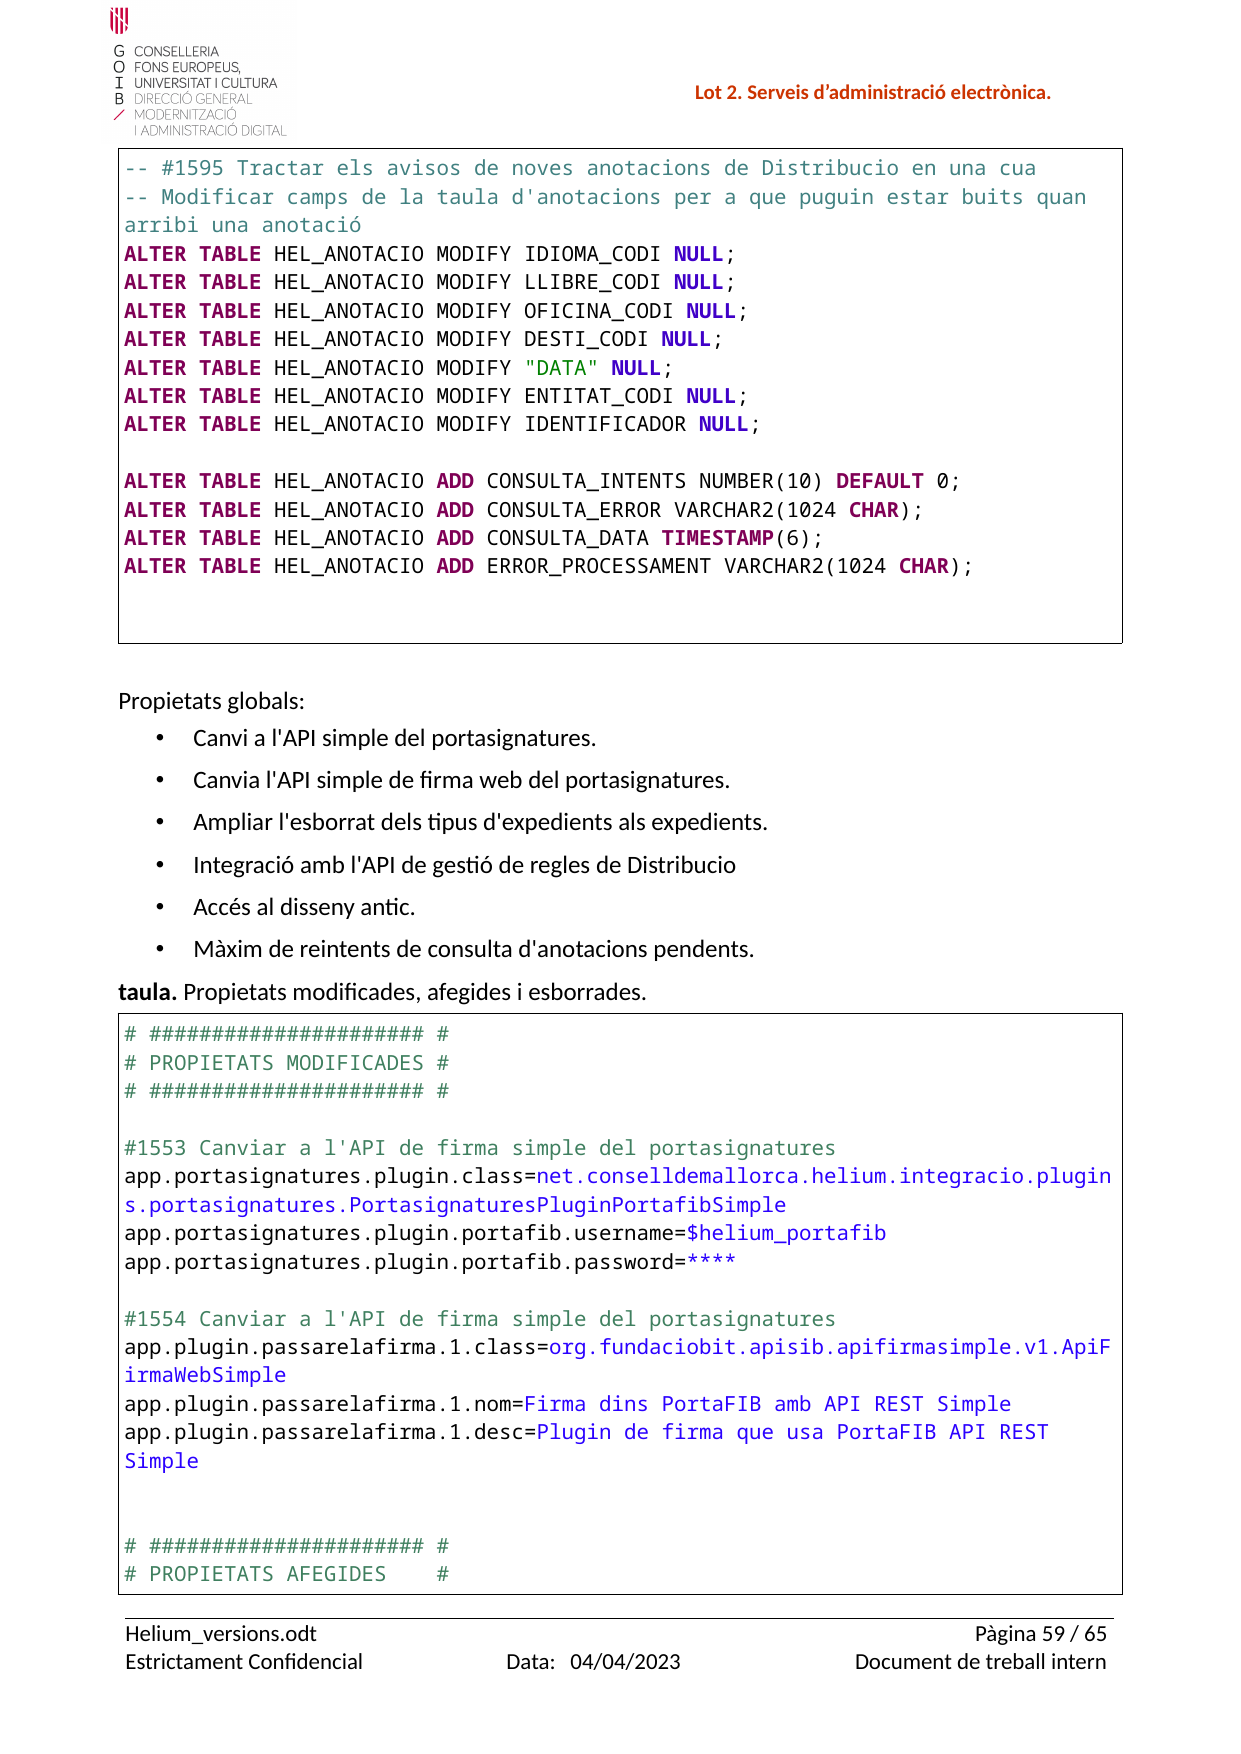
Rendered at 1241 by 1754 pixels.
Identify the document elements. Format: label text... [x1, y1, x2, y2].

picture [100, 0, 297, 144]
text Propietats globals: [118, 685, 1122, 716]
list Canvia l'API simple de firma web del portasignatures. [156, 764, 1122, 794]
table_header # ###################### # # PROPIETATS MODIFICADES # # ###################### # #1553 Canviar a l'API de firma simple del portasignatures app.portasignatures.plugin.class=net.conselldemallorca.helium.integracio.plugins.portasignatures.PortasignaturesPluginPortafibSimple app.portasignatures.plugin.portafib.username=$helium_portafib app.portasignatures.plugin.portafib.password=**** #1554 Canviar a l'API de firma simple del portasignatures app.plugin.passarelafirma.1.class=org.fundaciobit.apisib.apifirmasimple.v1.ApiFirmaWebSimple app.plugin.passarelafirma.1.nom=Firma dins PortaFIB amb API REST Simple app.plugin.passarelafirma.1.desc=Plugin de firma que usa PortaFIB API REST Simple # ###################### # # PROPIETATS AFEGIDES # [119, 1014, 1122, 1594]
list Integració amb l'API de gestió de regles de Distribucio [156, 849, 1122, 879]
list Canvi a l'API simple del portasignatures. [156, 722, 1122, 752]
list Ampliar l'esborrat dels tipus d'expedients als expedients. [156, 806, 1122, 837]
list Accés al disseny antic. [156, 891, 1122, 922]
list Màxim de reintents de consulta d'anotacions pendents. [156, 934, 1122, 964]
table_header -- #1595 Tractar els avisos de noves anotacions de Distribucio en una cua -- Modificar camps de la taula d'anotacions per a que puguin estar buits quan arribi una anotació ALTER TABLE HEL_ANOTACIO MODIFY IDIOMA_CODI NULL; ALTER TABLE HEL_ANOTACIO MODIFY LLIBRE_CODI NULL; ALTER TABLE HEL_ANOTACIO MODIFY OFICINA_CODI NULL; ALTER TABLE HEL_ANOTACIO MODIFY DESTI_CODI NULL; ALTER TABLE HEL_ANOTACIO MODIFY "DATA" NULL; ALTER TABLE HEL_ANOTACIO MODIFY ENTITAT_CODI NULL; ALTER TABLE HEL_ANOTACIO MODIFY IDENTIFICADOR NULL; ALTER TABLE HEL_ANOTACIO ADD CONSULTA_INTENTS NUMBER(10) DEFAULT 0; ALTER TABLE HEL_ANOTACIO ADD CONSULTA_ERROR VARCHAR2(1024 CHAR); ALTER TABLE HEL_ANOTACIO ADD CONSULTA_DATA TIMESTAMP(6); ALTER TABLE HEL_ANOTACIO ADD ERROR_PROCESSAMENT VARCHAR2(1024 CHAR); [119, 149, 1122, 643]
text taula. Propietats modificades, afegides i esborrades. [118, 976, 1122, 1007]
